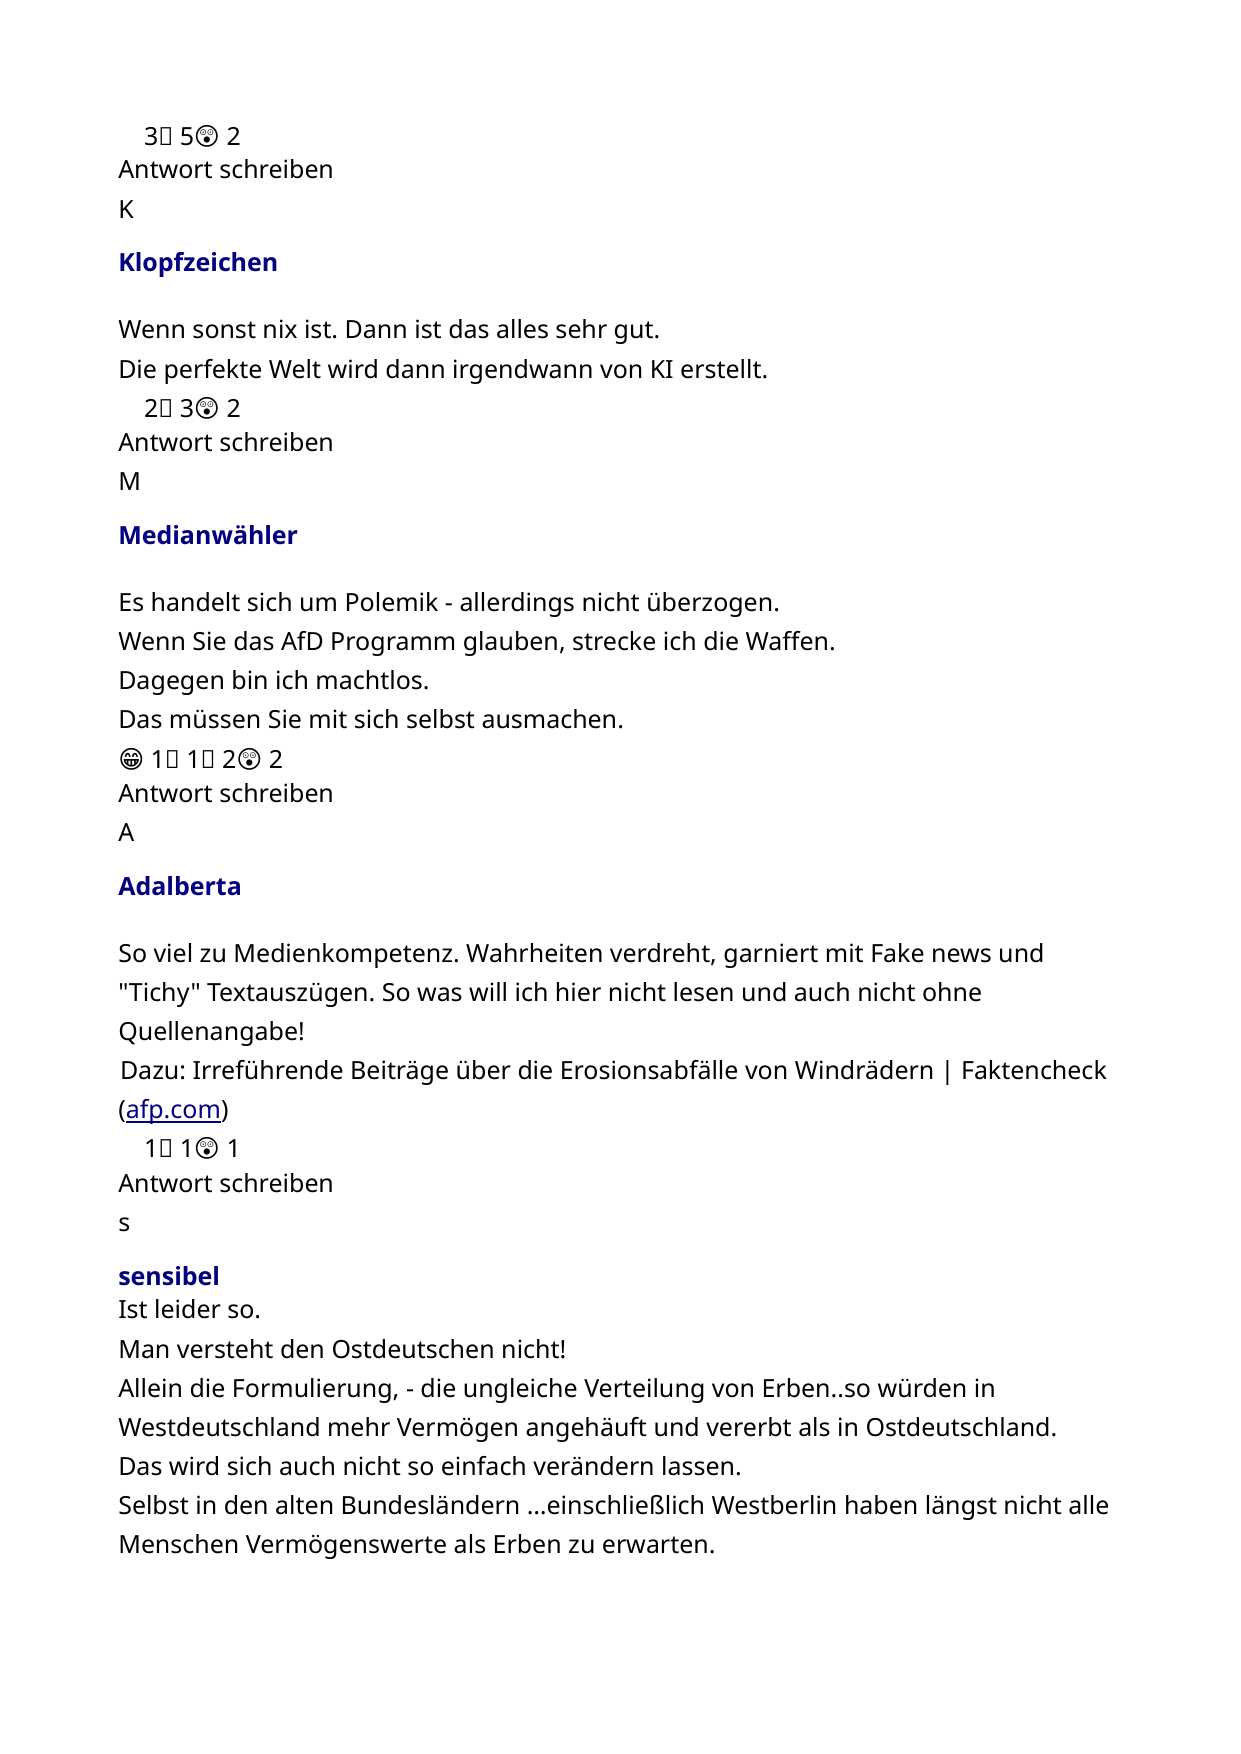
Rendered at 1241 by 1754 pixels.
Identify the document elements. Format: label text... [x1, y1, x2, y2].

text So viel zu Medienkompetenz. Wahrheiten verdreht, garniert mit Fake news und "Tichy" Textauszügen. So was will ich hier nicht lesen und auch nicht ohne Quellenangabe! [118, 935, 1122, 1048]
text s [118, 1204, 1122, 1238]
text Dagegen bin ich machtlos. [118, 663, 1122, 697]
text 🙁 1🤨 1😲 1 [118, 1131, 1122, 1165]
text Das wird sich auch nicht so einfach verändern lassen. [118, 1449, 1122, 1483]
text Ist leider so. [118, 1292, 1122, 1326]
text Antwort schreiben [118, 775, 1122, 809]
text Das müssen Sie mit sich selbst ausmachen. [118, 702, 1122, 736]
text 🙁 2🤨 3😲 2 [118, 391, 1122, 424]
text Man versteht den Ostdeutschen nicht! [118, 1331, 1122, 1365]
text Wenn sonst nix ist. Dann ist das alles sehr gut. [118, 312, 1122, 346]
text Antwort schreiben [118, 152, 1122, 186]
subtitle Adalberta [118, 868, 1122, 902]
text Antwort schreiben [118, 424, 1122, 459]
text K [118, 191, 1122, 225]
text A [118, 814, 1122, 848]
text Allein die Formulierung, - die ungleiche Verteilung von Erben..so würden in Westdeutschland mehr Vermögen angehäuft und vererbt als in Ostdeutschland. [118, 1371, 1122, 1444]
subtitle Klopfzeichen [118, 245, 1122, 279]
text Dazu: Irreführende Beiträge über die Erosionsabfälle von Windrädern | Faktencheck (afp.com) [118, 1053, 1122, 1126]
text Selbst in den alten Bundesländern …einschließlich Westberlin haben längst nicht alle Menschen Vermögenswerte als Erben zu erwarten. [118, 1488, 1122, 1561]
text 😁 1🙁 1🤨 2😲 2 [118, 741, 1122, 775]
text Wenn Sie das AfD Programm glauben, strecke ich die Waffen. [118, 624, 1122, 658]
text M [118, 464, 1122, 498]
text Es handelt sich um Polemik - allerdings nicht überzogen. [118, 584, 1122, 619]
subtitle sensibel [118, 1258, 1122, 1292]
text Antwort schreiben [118, 1165, 1122, 1199]
text Die perfekte Welt wird dann irgendwann von KI erstellt. [118, 351, 1122, 385]
subtitle Medianwähler [118, 517, 1122, 552]
text 🙁 3🤨 5😲 2 [118, 118, 1122, 152]
